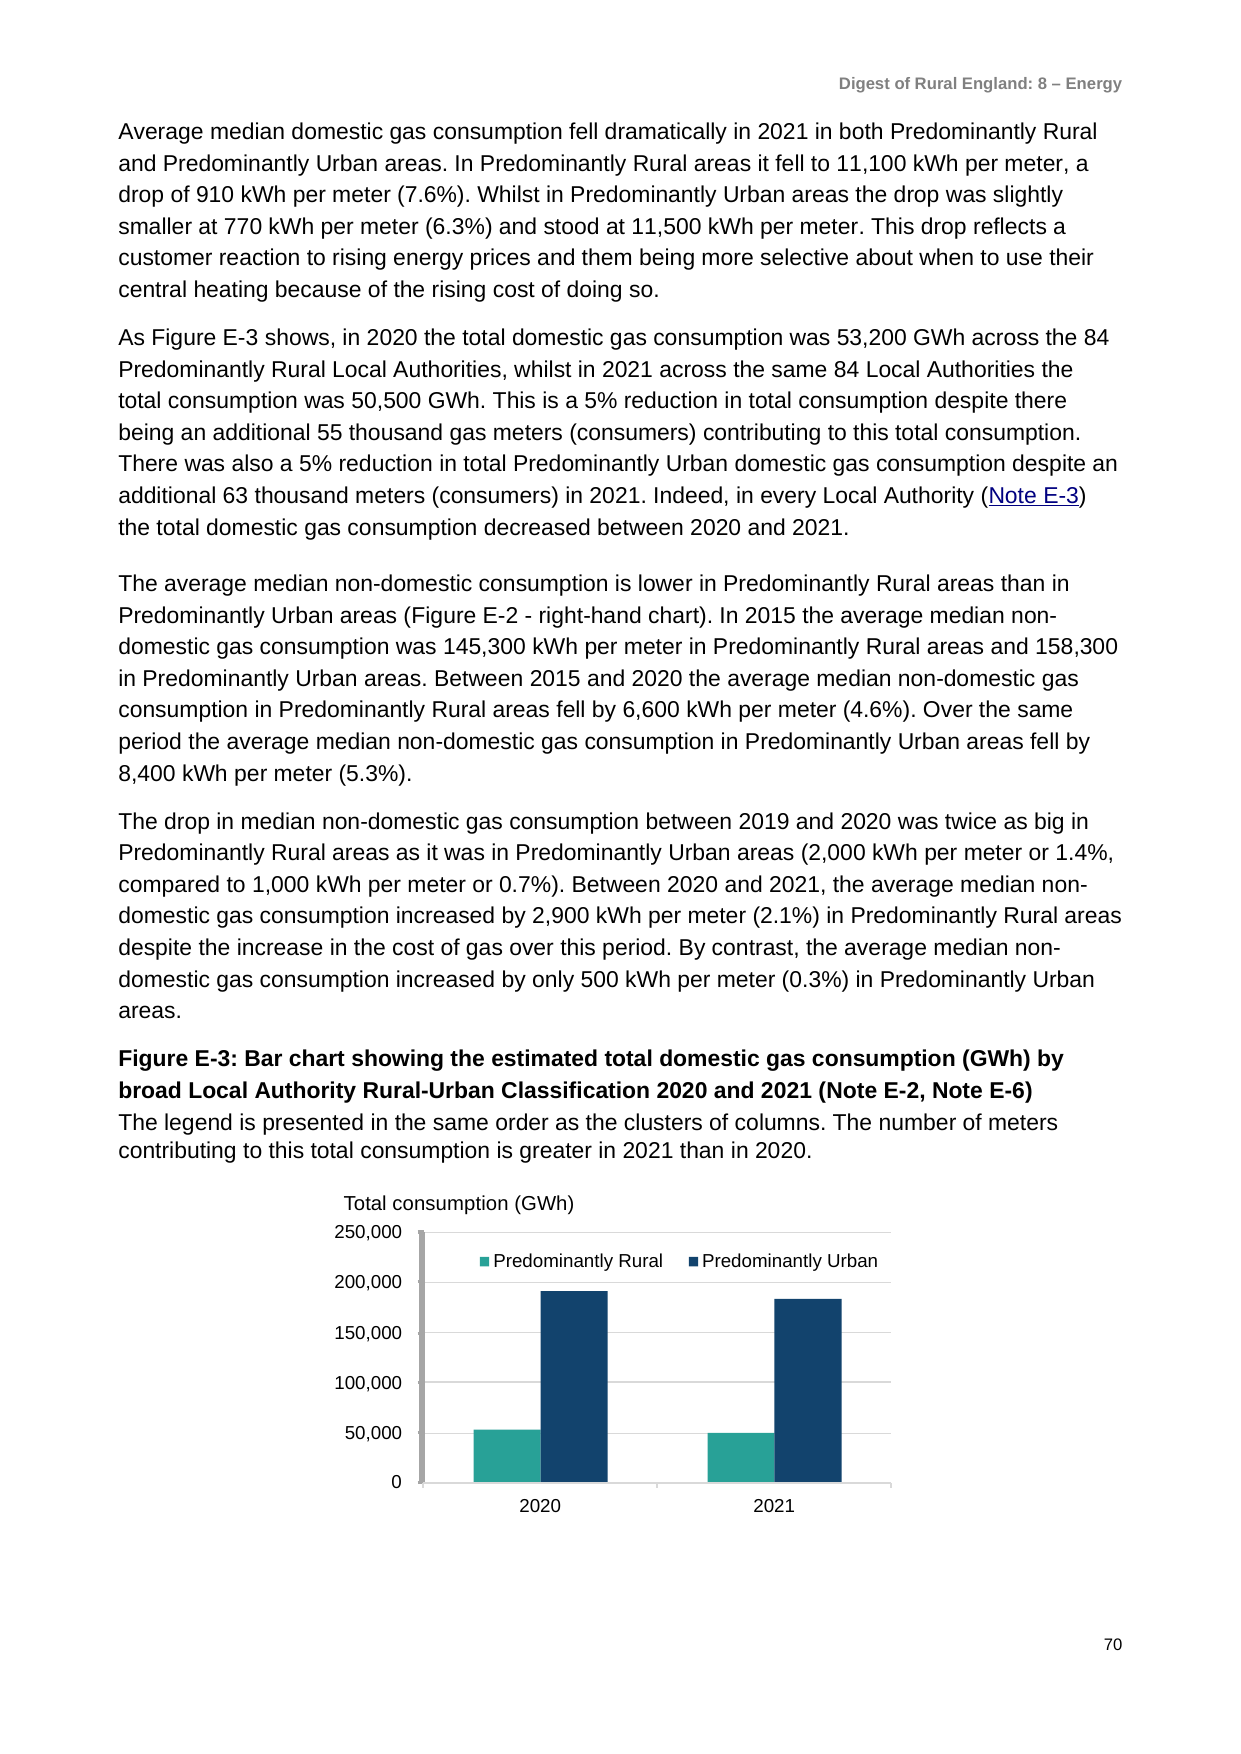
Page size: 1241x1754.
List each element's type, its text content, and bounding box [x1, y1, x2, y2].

text As Figure E‑3 shows, in 2020 the total domestic gas consumption was 53,200 GWh across the 84 Predominantly Rural Local Authorities, whilst in 2021 across the same 84 Local Authorities the total consumption was 50,500 GWh. This is a 5% reduction in total consumption despite there being an additional 55 thousand gas meters (consumers) contributing to this total consumption. There was also a 5% reduction in total Predominantly Urban domestic gas consumption despite an additional 63 thousand meters (consumers) in 2021. Indeed, in every Local Authority (Note E-3) the total domestic gas consumption decreased between 2020 and 2021. [118, 324, 1122, 540]
text Average median domestic gas consumption fell dramatically in 2021 in both Predominantly Rural and Predominantly Urban areas. In Predominantly Rural areas it fell to 11,100 kWh per meter, a drop of 910 kWh per meter (7.6%). Whilst in Predominantly Urban areas the drop was slightly smaller at 770 kWh per meter (6.3%) and stood at 11,500 kWh per meter. This drop reflects a customer reaction to rising energy prices and them being more selective about when to use their central heating because of the rising cost of doing so. [118, 118, 1122, 302]
text Figure E‑3: Bar chart showing the estimated total domestic gas consumption (GWh) by broad Local Authority Rural-Urban Classification 2020 and 2021 (Note E-2, Note E-6) [118, 1045, 1122, 1103]
text The average median non-domestic consumption is lower in Predominantly Rural areas than in Predominantly Urban areas (Figure E‑2 - right-hand chart). In 2015 the average median non-domestic gas consumption was 145,300 kWh per meter in Predominantly Rural areas and 158,300 in Predominantly Urban areas. Between 2015 and 2020 the average median non-domestic gas consumption in Predominantly Rural areas fell by 6,600 kWh per meter (4.6%). Over the same period the average median non-domestic gas consumption in Predominantly Urban areas fell by 8,400 kWh per meter (5.3%). [118, 570, 1122, 786]
text The legend is presented in the same order as the clusters of columns. The number of meters contributing to this total consumption is greater in 2021 than in 2020. [118, 1108, 1122, 1163]
text The drop in median non-domestic gas consumption between 2019 and 2020 was twice as big in Predominantly Rural areas as it was in Predominantly Urban areas (2,000 kWh per meter or 1.4%, compared to 1,000 kWh per meter or 0.7%). Between 2020 and 2021, the average median non-domestic gas consumption increased by 2,900 kWh per meter (2.1%) in Predominantly Rural areas despite the increase in the cost of gas over this period. By contrast, the average median non-domestic gas consumption increased by only 500 kWh per meter (0.3%) in Predominantly Urban areas. [118, 808, 1122, 1023]
